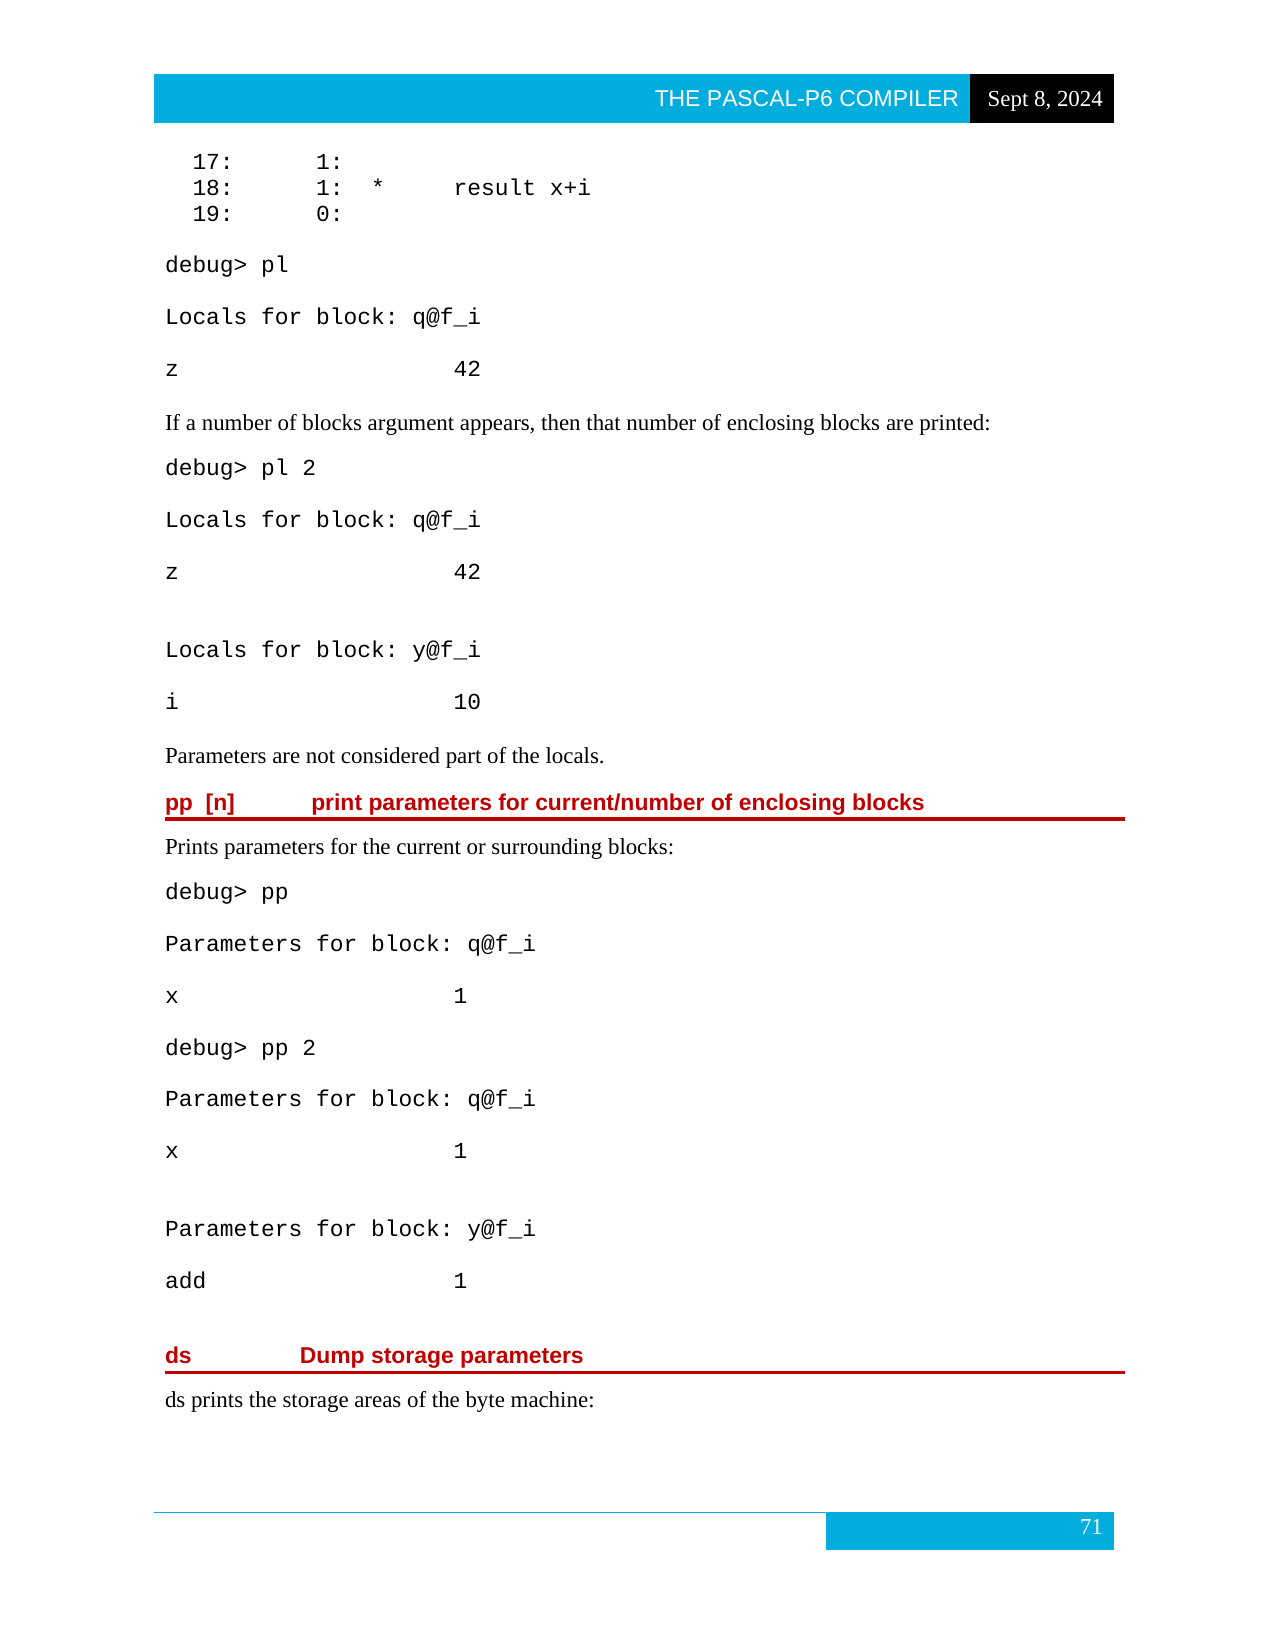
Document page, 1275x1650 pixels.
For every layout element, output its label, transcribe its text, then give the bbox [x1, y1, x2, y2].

text x 1 [165, 1140, 1125, 1166]
text Parameters for block: q@f_i [165, 932, 1125, 958]
text x 1 [165, 984, 1125, 1010]
text debug> pl 2 [165, 457, 1125, 482]
text debug> pl [165, 254, 1125, 280]
text add 1 [165, 1269, 1125, 1295]
text Parameters for block: q@f_i [165, 1088, 1125, 1114]
text If a number of blocks argument appears, then that number of enclosing blocks are printed: [165, 409, 1125, 436]
text 17: 1: [165, 150, 1125, 176]
text debug> pp 2 [165, 1036, 1125, 1062]
text Parameters for block: y@f_i [165, 1217, 1125, 1243]
text Locals for block: y@f_i [165, 638, 1125, 664]
text Locals for block: q@f_i [165, 306, 1125, 332]
text 18: 1: * result x+i [165, 176, 1125, 202]
text Locals for block: q@f_i [165, 508, 1125, 534]
text ds prints the storage areas of the byte machine: [165, 1387, 1125, 1413]
subtitle pp [n] print parameters for current/number of enclosing blocks [165, 789, 1125, 817]
text 19: 0: [165, 202, 1125, 228]
text i 10 [165, 690, 1125, 716]
text debug> pp [165, 880, 1125, 906]
text z 42 [165, 560, 1125, 586]
text Prints parameters for the current or surrounding blocks: [165, 833, 1125, 859]
text Parameters are not considered part of the locals. [165, 742, 1125, 768]
text z 42 [165, 357, 1125, 383]
subtitle ds Dump storage parameters [165, 1342, 1125, 1371]
